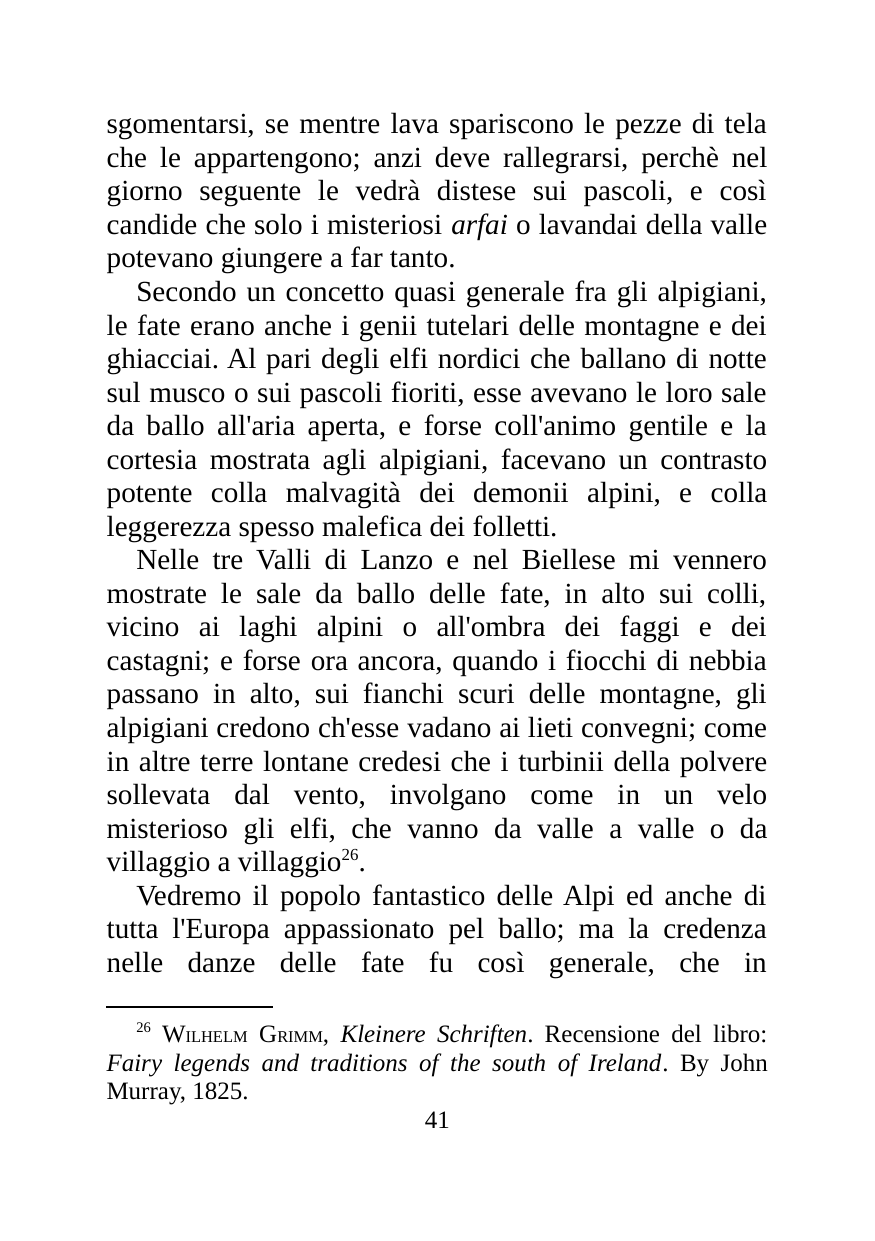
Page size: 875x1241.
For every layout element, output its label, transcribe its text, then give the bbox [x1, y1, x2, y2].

text Nelle tre Valli di Lanzo e nel Biellese mi vennero mostrate le sale da ballo delle fate, in alto sui colli, vicino ai laghi alpini o all'ombra dei faggi e dei castagni; e forse ora ancora, quando i fiocchi di nebbia passano in alto, sui fianchi scuri delle montagne, gli alpigiani credono ch'esse vadano ai lieti convegni; come in altre terre lontane credesi che i turbinii della polvere sollevata dal vento, involgano come in un velo misterioso gli elfi, che vanno da valle a valle o da villaggio a villaggio. [106, 542, 768, 878]
text Secondo un concetto quasi generale fra gli alpigiani, le fate erano anche i genii tutelari delle montagne e dei ghiacciai. Al pari degli elfi nordici che ballano di notte sul musco o sui pascoli fioriti, esse avevano le loro sale da ballo all'aria aperta, e forse coll'animo gentile e la cortesia mostrata agli alpigiani, facevano un contrasto potente colla malvagità dei demonii alpini, e colla leggerezza spesso malefica dei folletti. [106, 274, 768, 542]
text sgomentarsi, se mentre lava spariscono le pezze di tela che le appartengono; anzi deve rallegrarsi, perchè nel giorno seguente le vedrà distese sui pascoli, e così candide che solo i misteriosi arfai o lavandai della valle potevano giungere a far tanto. [106, 106, 768, 274]
text Wilhelm Grimm, Kleinere Schriften. Recensione del libro: Fairy legends and traditions of the south of Ireland. By John Murray, 1825. [106, 1019, 768, 1105]
text Vedremo il popolo fantastico delle Alpi ed anche di tutta l'Europa appassionato pel ballo; ma la credenza nelle danze delle fate fu così generale, che in [106, 878, 768, 978]
